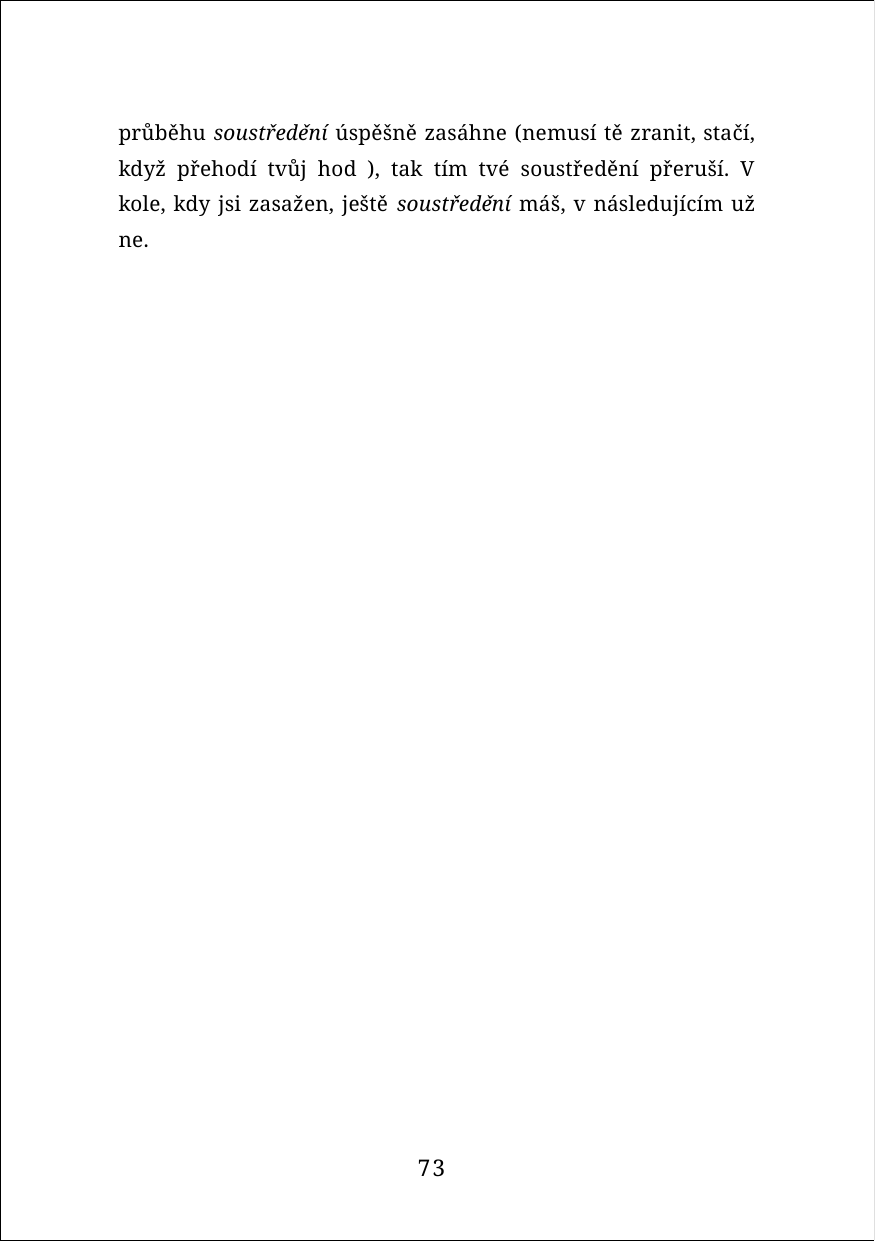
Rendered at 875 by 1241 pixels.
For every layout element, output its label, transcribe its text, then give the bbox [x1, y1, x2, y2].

text průběhu soustředění úspěšně zasáhne (nemusí tě zranit, stačí, když přehodí tvůj hod ), tak tím tvé soustředění přeruší. V kole, kdy jsi zasažen, ještě soustředění máš, v následujícím už ne. [118, 118, 756, 253]
